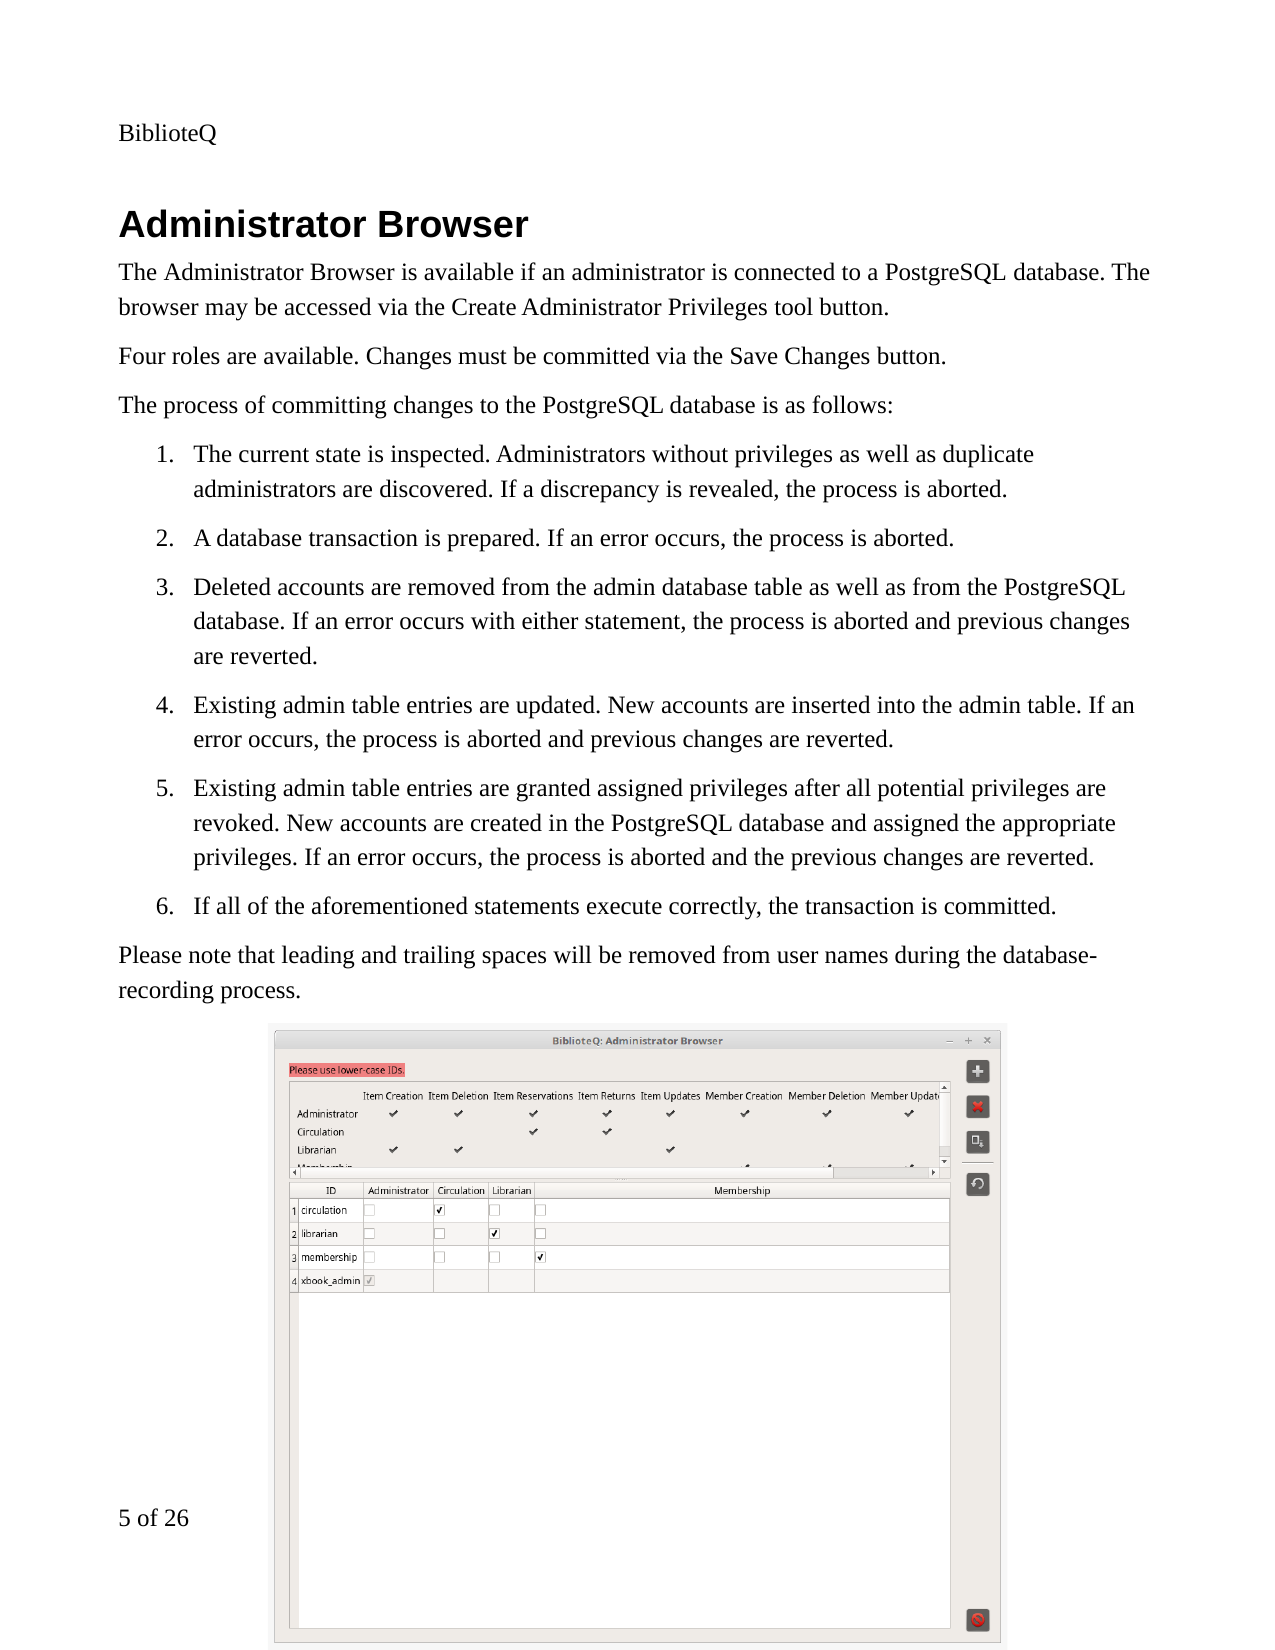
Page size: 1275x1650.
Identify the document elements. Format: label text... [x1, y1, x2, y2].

list Existing admin table entries are updated. New accounts are inserted into the admin table. If an error occurs, the process is aborted and previous changes are reverted. [156, 690, 1157, 753]
subtitle Administrator Browser [118, 201, 1157, 245]
text Please note that leading and trailing spaces will be removed from user names during the database-recording process. [118, 940, 1157, 1004]
list Existing admin table entries are granted assigned privileges after all potential privileges are revoked. New accounts are created in the PostgreSQL database and assigned the appropriate privileges. If an error occurs, the process is aborted and the previous changes are reverted. [156, 773, 1157, 871]
text The Administrator Browser is available if an administrator is connected to a PostgreSQL database. The browser may be accessed via the Create Administrator Privileges tool button. [118, 257, 1157, 321]
list The current state is inspected. Administrators without privileges as well as duplicate administrators are discovered. If a discrepancy is revealed, the process is aborted. [156, 439, 1157, 502]
list If all of the aforementioned statements execute correctly, the transaction is committed. [156, 891, 1157, 920]
text Four roles are available. Changes must be committed via the Save Changes button. [118, 341, 1157, 370]
text The process of committing changes to the PostgreSQL database is as follows: [118, 390, 1157, 419]
list A database transaction is prepared. If an error occurs, the process is aborted. [156, 523, 1157, 551]
list Deleted accounts are removed from the admin database table as well as from the PostgreSQL database. If an error occurs with either statement, the process is aborted and previous changes are reverted. [156, 572, 1157, 669]
picture [267, 1023, 1008, 1650]
